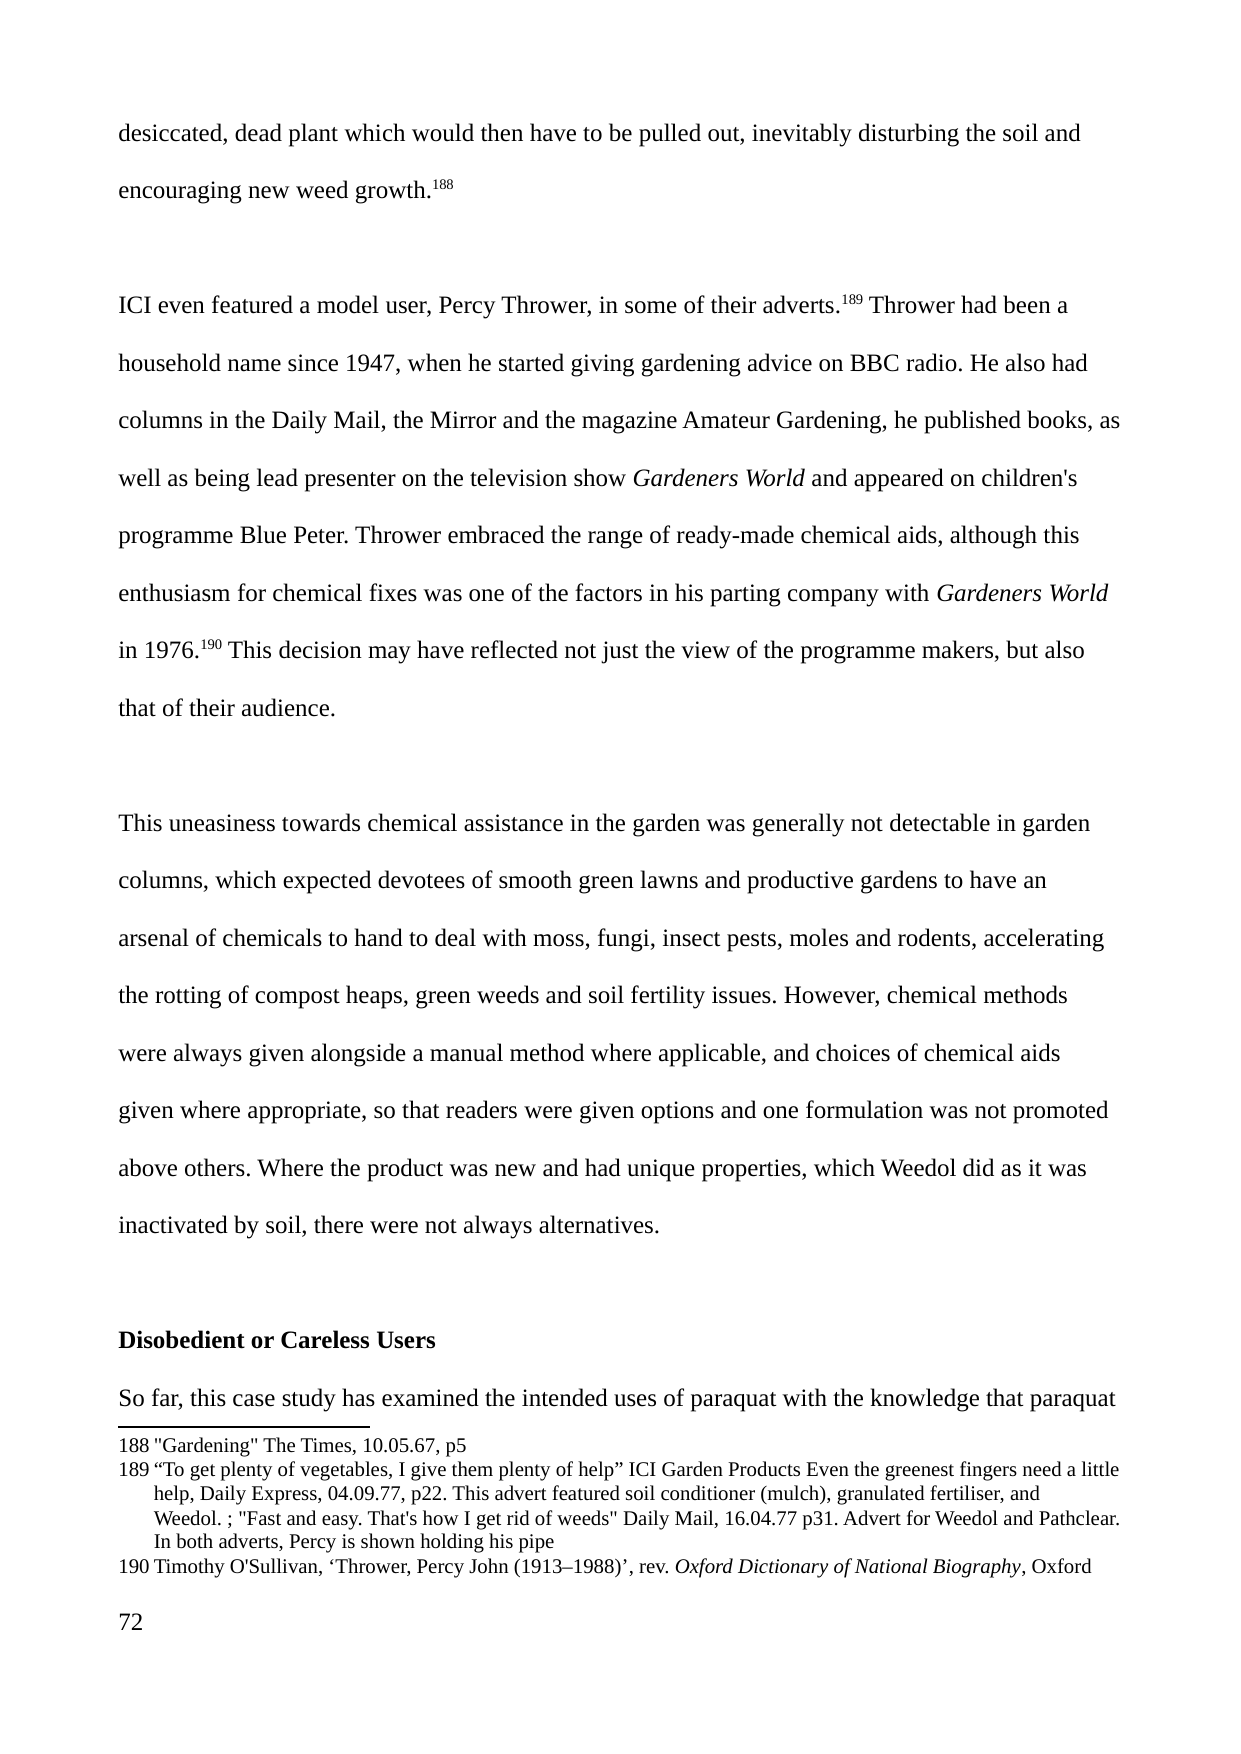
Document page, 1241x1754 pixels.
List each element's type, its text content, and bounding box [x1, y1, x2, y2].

text ICI even featured a model user, Percy Thrower, in some of their adverts. Thrower had been a household name since 1947, when he started giving gardening advice on BBC radio. He also had columns in the Daily Mail, the Mirror and the magazine Amateur Gardening, he published books, as well as being lead presenter on the television show Gardeners World and appeared on children's programme Blue Peter. Thrower embraced the range of ready-made chemical aids, although this enthusiasm for chemical fixes was one of the factors in his parting company with Gardeners World in 1976. This decision may have reflected not just the view of the programme makers, but also that of their audience. [118, 291, 1122, 722]
text Disobedient or Careless Users [118, 1326, 1122, 1354]
text "Gardening" The Times, 10.05.67, p5 [118, 1433, 1122, 1457]
text Timothy O'Sullivan, ‘Thrower, Percy John (1913–1988)’, rev. Oxford Dictionary of National Biography, Oxford [118, 1553, 1122, 1578]
text This uneasiness towards chemical assistance in the garden was generally not detectable in garden columns, which expected devotees of smooth green lawns and productive gardens to have an arsenal of chemicals to hand to deal with moss, fungi, insect pests, moles and rodents, accelerating the rotting of compost heaps, green weeds and soil fertility issues. However, chemical methods were always given alongside a manual method where applicable, and choices of chemical aids given where appropriate, so that readers were given options and one formulation was not promoted above others. Where the product was new and had unique properties, which Weedol did as it was inactivated by soil, there were not always alternatives. [118, 808, 1122, 1239]
text “To get plenty of vegetables, I give them plenty of help” ICI Garden Products Even the greenest fingers need a little help, Daily Express, 04.09.77, p22. This advert featured soil conditioner (mulch), granulated fertiliser, and Weedol. ; "Fast and easy. That's how I get rid of weeds" Daily Mail, 16.04.77 p31. Advert for Weedol and Pathclear. In both adverts, Percy is shown holding his pipe [118, 1457, 1122, 1553]
text desiccated, dead plant which would then have to be pulled out, inevitably disturbing the soil and encouraging new weed growth. [118, 118, 1122, 204]
text So far, this case study has examined the intended uses of paraquat with the knowledge that paraquat [118, 1383, 1122, 1412]
